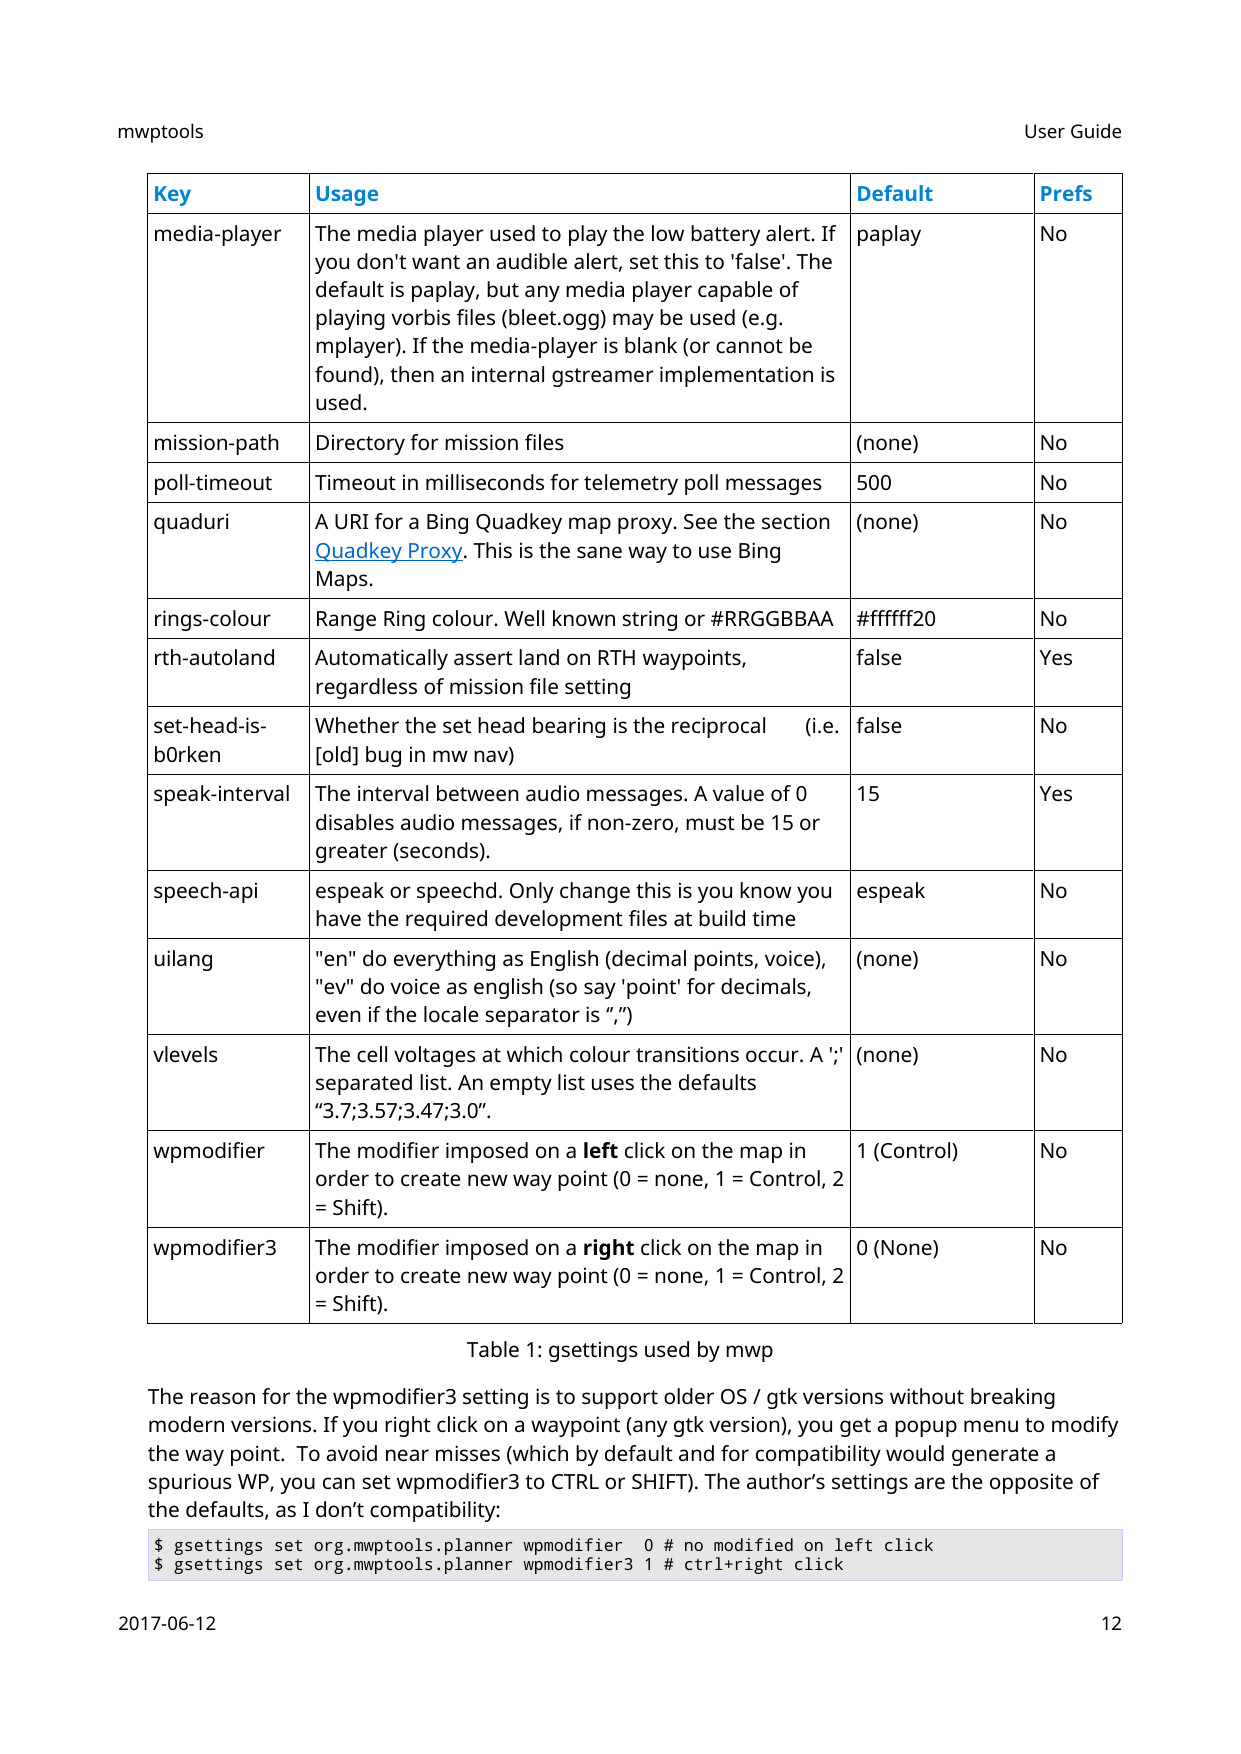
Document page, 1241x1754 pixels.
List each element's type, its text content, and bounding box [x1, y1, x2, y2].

table_cell quaduri [148, 503, 309, 598]
table_cell No [1035, 463, 1122, 502]
table_cell The interval between audio messages. A value of 0 disables audio messages, if non-zero, must be 15 or greater (seconds). [310, 775, 850, 870]
table_cell #ffffff20 [851, 599, 1033, 638]
table_cell The modifier imposed on a left click on the map in order to create new way point (0 = none, 1 = Control, 2 = Shift). [310, 1131, 850, 1227]
table_header Key [148, 174, 309, 213]
table_cell speech-api [148, 871, 309, 938]
table_cell No [1035, 1035, 1122, 1130]
table_cell Automatically assert land on RTH waypoints, regardless of mission file setting [310, 639, 850, 706]
table_cell rth-autoland [148, 639, 309, 706]
table_cell No [1035, 214, 1122, 422]
table_cell "en" do everything as English (decimal points, voice), "ev" do voice as english (so say 'point' for decimals, even if the locale separator is ‘’,”) [310, 939, 850, 1034]
table_cell (none) [851, 939, 1033, 1034]
table_header Default [851, 174, 1033, 213]
table_cell false [851, 639, 1033, 706]
table_cell Directory for mission files [310, 423, 850, 462]
table_cell No [1035, 1131, 1122, 1227]
text $ gsettings set org.mwptools.planner wpmodifier 0 # no modified on left click [149, 1530, 1122, 1549]
table_cell (none) [851, 503, 1033, 598]
table_cell paplay [851, 214, 1033, 422]
table_cell set-head-is-b0rken [148, 707, 309, 774]
text $ gsettings set org.mwptools.planner wpmodifier3 1 # ctrl+right click [149, 1549, 1122, 1580]
table_cell No [1035, 503, 1122, 598]
table_cell No [1035, 871, 1122, 938]
table_cell uilang [148, 939, 309, 1034]
table_cell espeak or speechd. Only change this is you know you have the required development files at build time [310, 871, 850, 938]
table_cell 500 [851, 463, 1033, 502]
table_cell (none) [851, 1035, 1033, 1130]
table_cell Range Ring colour. Well known string or #RRGGBBAA [310, 599, 850, 638]
table_cell Yes [1035, 639, 1122, 706]
table_cell No [1035, 599, 1122, 638]
table_cell 15 [851, 775, 1033, 870]
table_cell Whether the set head bearing is the reciprocal (i.e. [old] bug in mw nav) [310, 707, 850, 774]
table_cell No [1035, 939, 1122, 1034]
table_cell (none) [851, 423, 1033, 462]
table_cell No [1035, 1228, 1122, 1323]
table_cell false [851, 707, 1033, 774]
table_cell 1 (Control) [851, 1131, 1033, 1227]
table_cell The modifier imposed on a right click on the map in order to create new way point (0 = none, 1 = Control, 2 = Shift). [310, 1228, 850, 1323]
table_cell No [1035, 423, 1122, 462]
table_header Usage [310, 174, 850, 213]
table_cell wpmodifier3 [148, 1228, 309, 1323]
table_header Prefs [1035, 174, 1122, 213]
table_cell Yes [1035, 775, 1122, 870]
text Table 1: gsettings used by mwp [118, 1336, 1122, 1364]
table_cell rings-colour [148, 599, 309, 638]
table_cell 0 (None) [851, 1228, 1033, 1323]
table_cell The media player used to play the low battery alert. If you don't want an audible alert, set this to 'false'. The default is paplay, but any media player capable of playing vorbis files (bleet.ogg) may be used (e.g. mplayer). If the media-player is blank (or cannot be found), then an internal gstreamer implementation is used. [310, 214, 850, 422]
table_cell poll-timeout [148, 463, 309, 502]
table_cell The cell voltages at which colour transitions occur. A ';' separated list. An empty list uses the defaults “3.7;3.57;3.47;3.0”. [310, 1035, 850, 1130]
table_cell speak-interval [148, 775, 309, 870]
table_cell wpmodifier [148, 1131, 309, 1227]
table_cell vlevels [148, 1035, 309, 1130]
table_cell Timeout in milliseconds for telemetry poll messages [310, 463, 850, 502]
table_cell espeak [851, 871, 1033, 938]
table_cell mission-path [148, 423, 309, 462]
table_cell No [1035, 707, 1122, 774]
table_cell media-player [148, 214, 309, 422]
text The reason for the wpmodifier3 setting is to support older OS / gtk versions without breaking modern versions. If you right click on a waypoint (any gtk version), you get a popup menu to modify the way point. To avoid near misses (which by default and for compatibility would generate a spurious WP, you can set wpmodifier3 to CTRL or SHIFT). The author’s settings are the opposite of the defaults, as I don’t compatibility: [148, 1382, 1122, 1523]
table_cell A URI for a Bing Quadkey map proxy. See the section Quadkey Proxy. This is the sane way to use Bing Maps. [310, 503, 850, 598]
